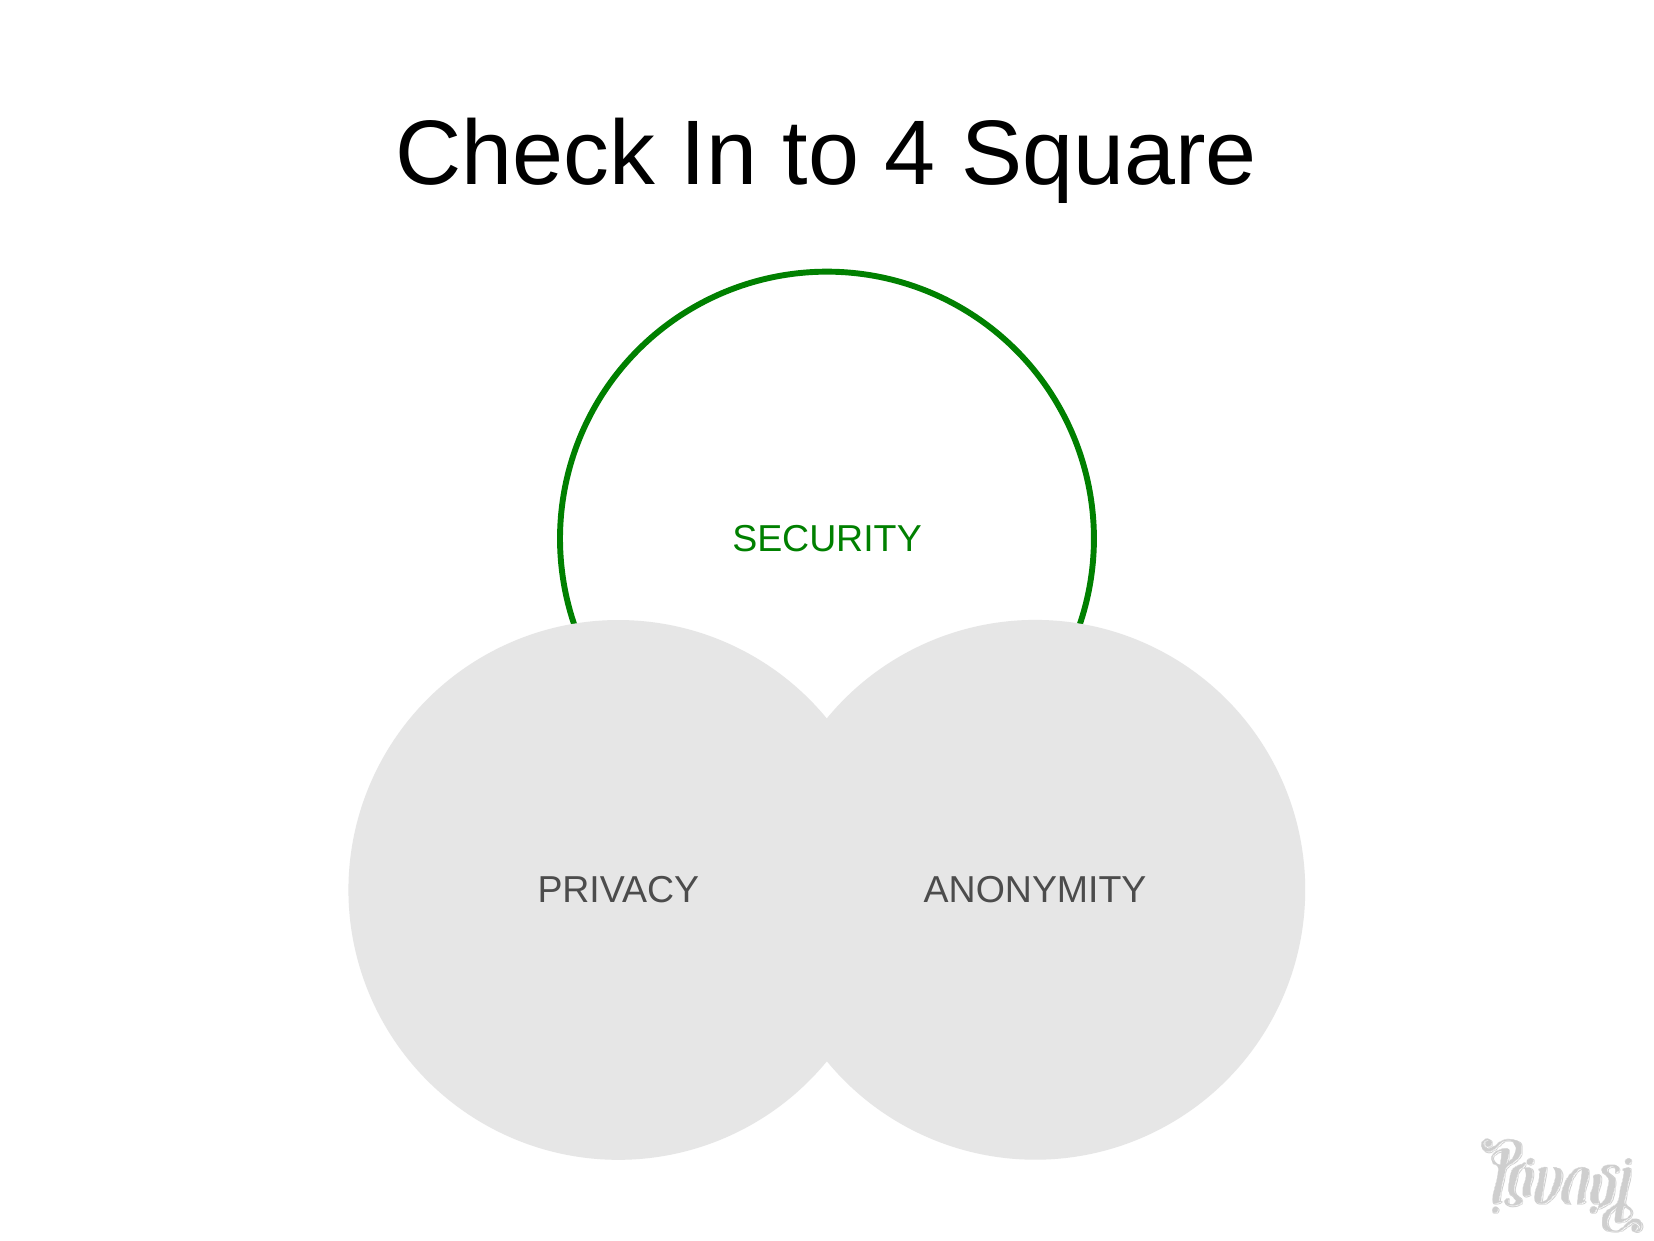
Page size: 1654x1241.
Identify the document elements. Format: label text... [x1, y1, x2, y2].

title Check In to 4 Square [82, 49, 1571, 257]
text_box ANONYMITY [827, 622, 1303, 1157]
text_box PRIVACY [351, 622, 886, 1157]
text_box SECURITY [560, 271, 1094, 722]
